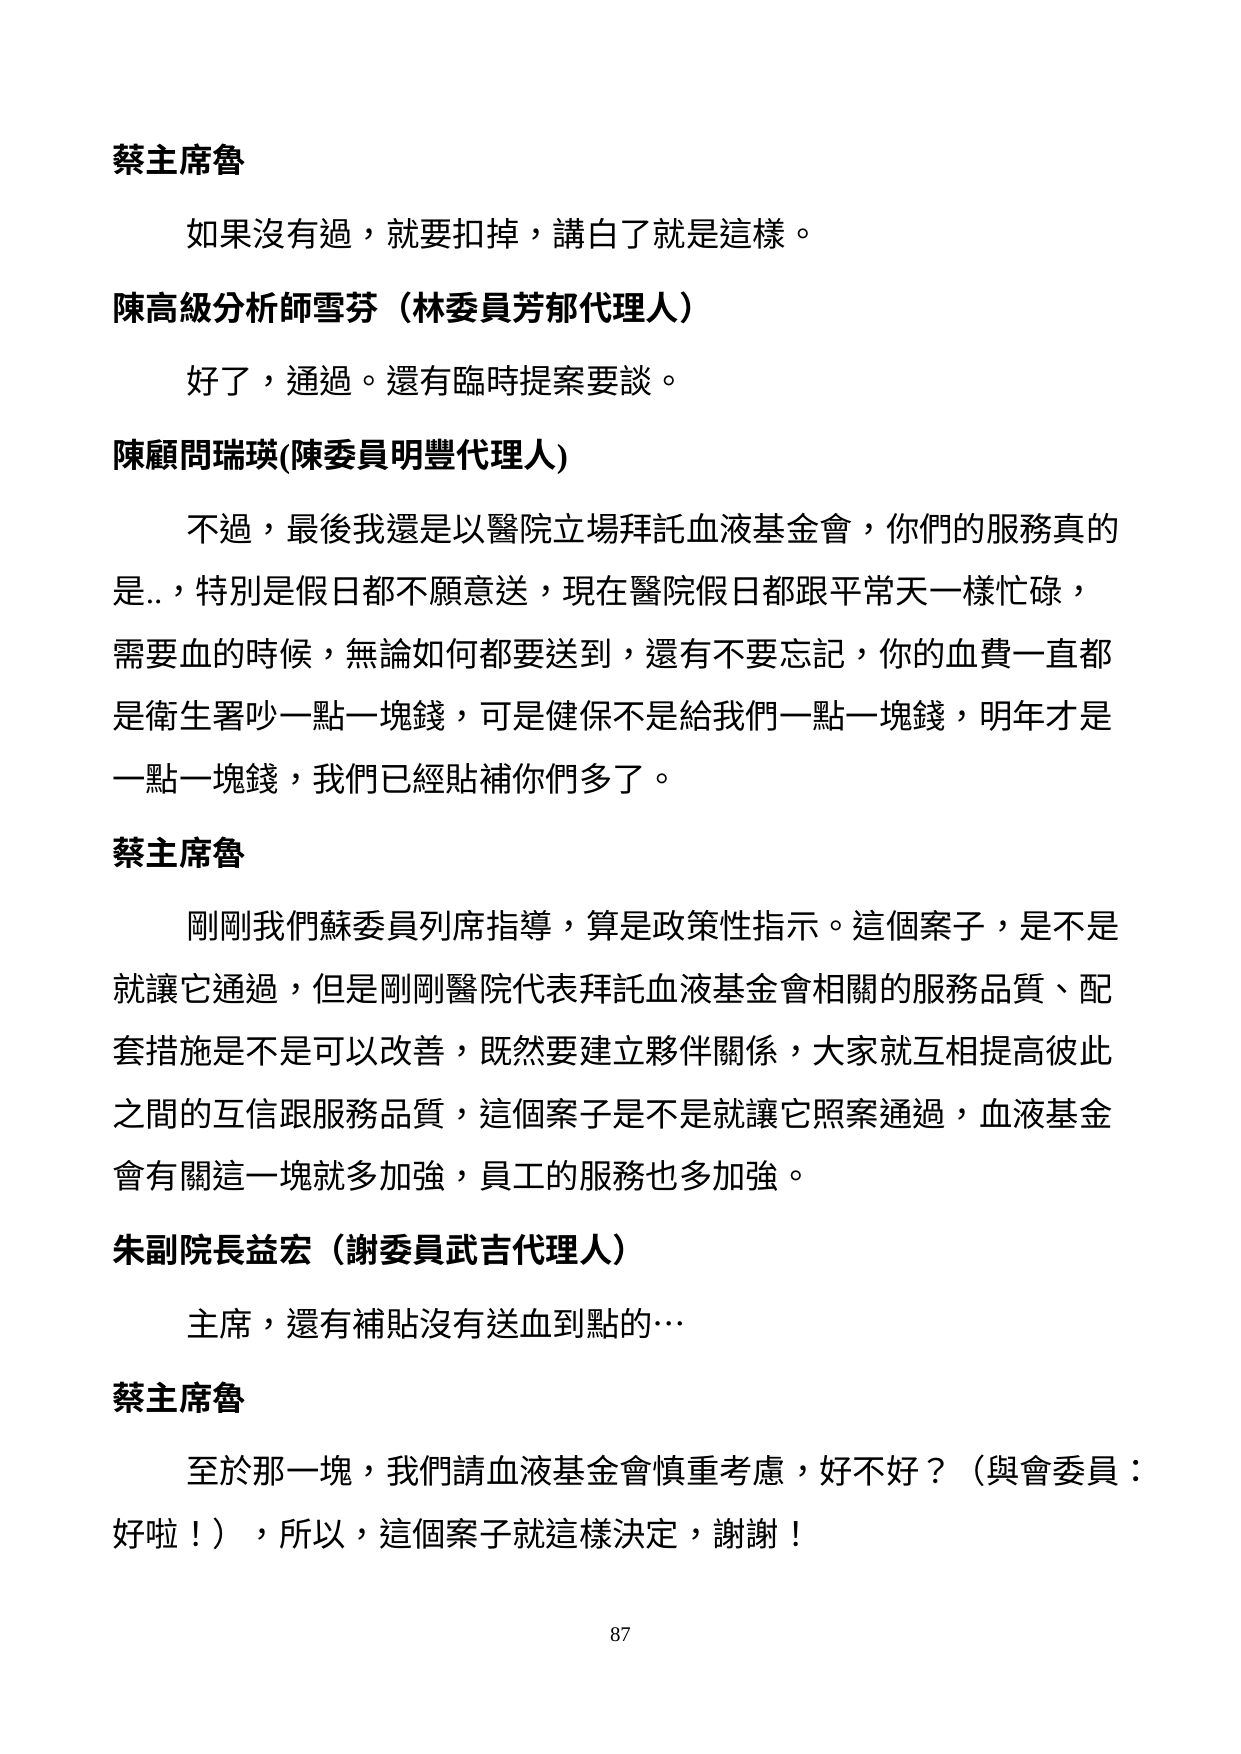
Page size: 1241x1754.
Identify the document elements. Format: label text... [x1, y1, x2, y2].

text 蔡主席魯 [112, 1354, 1128, 1416]
text 陳高級分析師雪芬（林委員芳郁代理人） [112, 264, 1128, 326]
text 蔡主席魯 [112, 809, 1128, 871]
text 蔡主席魯 [112, 116, 1128, 179]
text 陳顧問瑞瑛(陳委員明豐代理人) [112, 411, 1128, 474]
text 朱副院長益宏（謝委員武吉代理人） [112, 1206, 1128, 1269]
text 不過，最後我還是以醫院立場拜託血液基金會，你們的服務真的是..，特別是假日都不願意送，現在醫院假日都跟平常天一樣忙碌，需要血的時候，無論如何都要送到，還有不要忘記，你的血費一直都是衛生署吵一點一塊錢，可是健保不是給我們一點一塊錢，明年才是一點一塊錢，我們已經貼補你們多了。 [112, 485, 1128, 798]
text 如果沒有過，就要扣掉，講白了就是這樣。 [112, 190, 1128, 253]
text 至於那一塊，我們請血液基金會慎重考慮，好不好？（與會委員：好啦！），所以，這個案子就這樣決定，謝謝！ [112, 1428, 1128, 1553]
text 好了，通過。還有臨時提案要談。 [112, 338, 1128, 400]
text 剛剛我們蘇委員列席指導，算是政策性指示。這個案子，是不是就讓它通過，但是剛剛醫院代表拜託血液基金會相關的服務品質、配套措施是不是可以改善，既然要建立夥伴關係，大家就互相提高彼此之間的互信跟服務品質，這個案子是不是就讓它照案通過，血液基金會有關這一塊就多加強，員工的服務也多加強。 [112, 883, 1128, 1195]
text 主席，還有補貼沒有送血到點的… [112, 1280, 1128, 1343]
